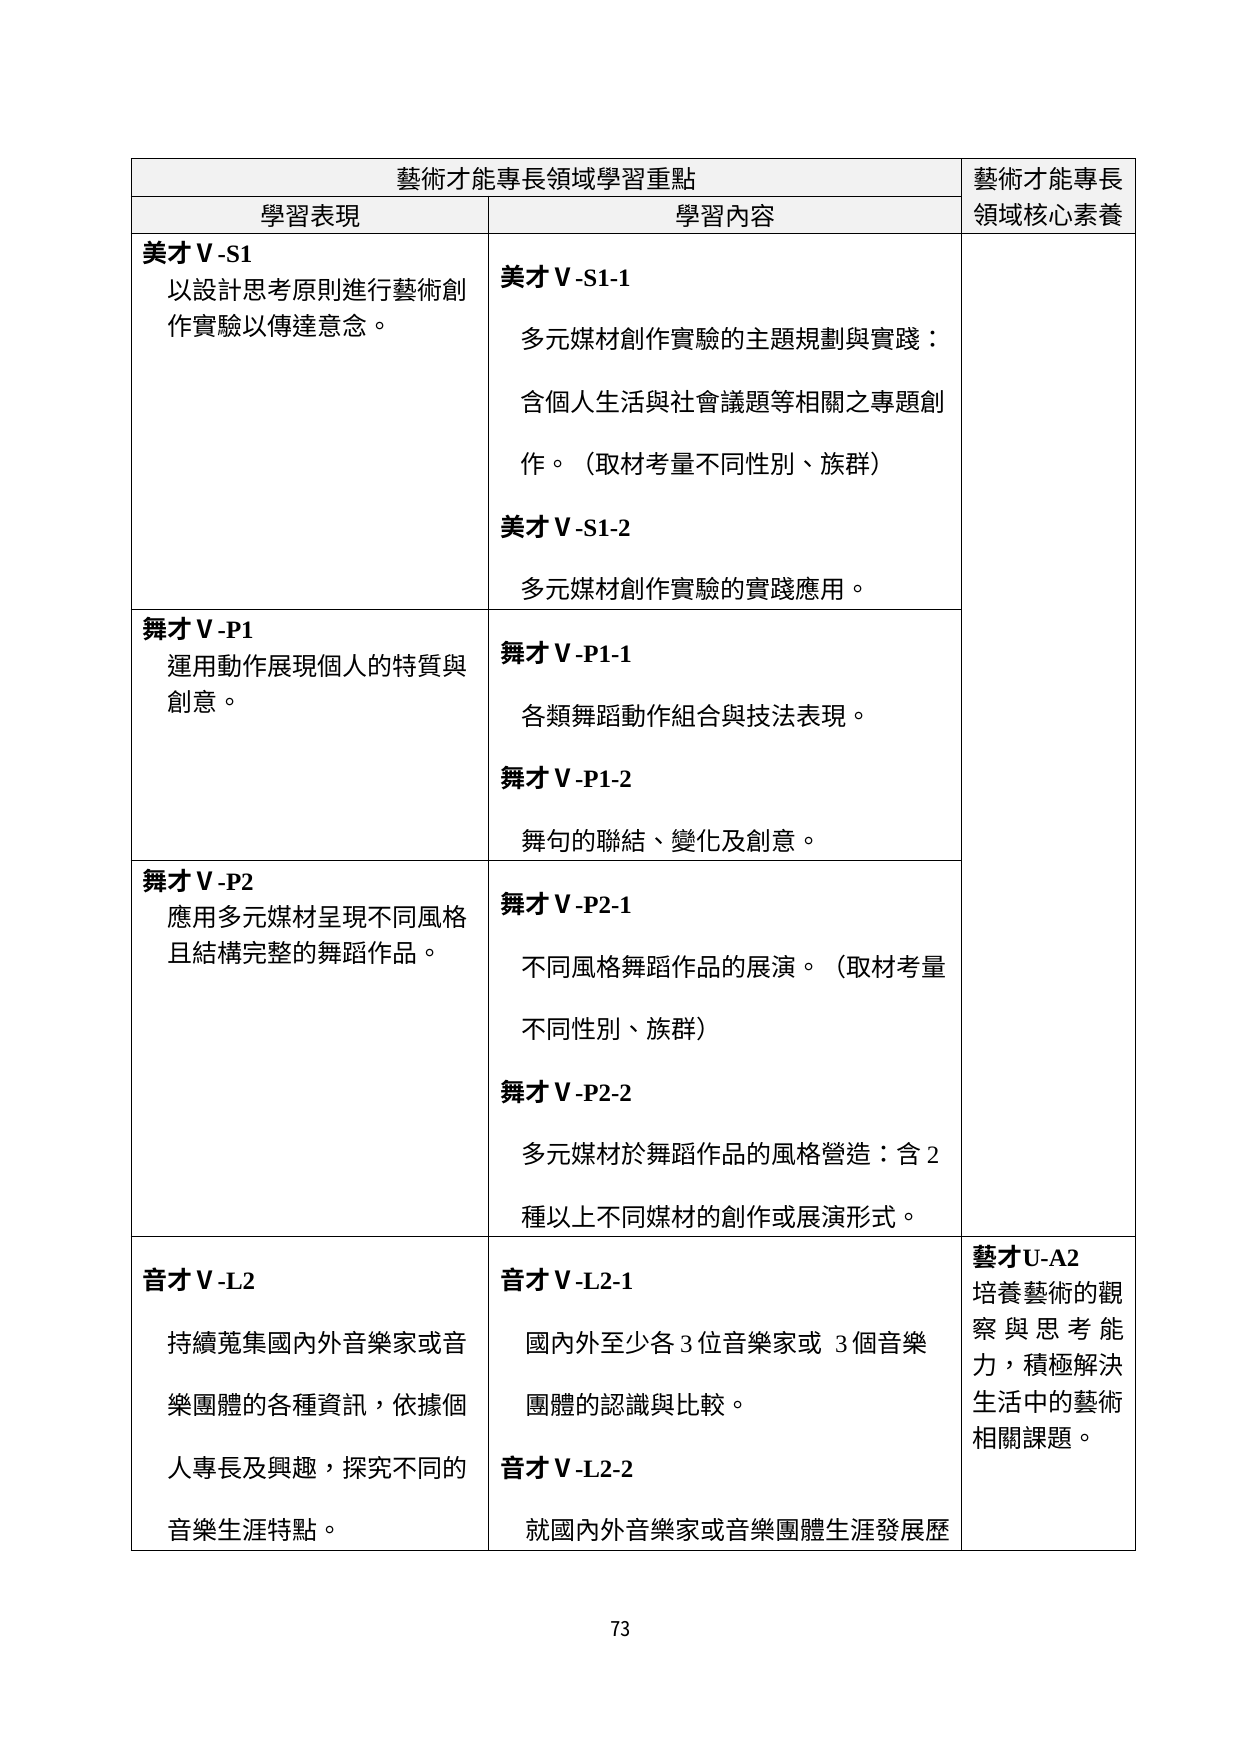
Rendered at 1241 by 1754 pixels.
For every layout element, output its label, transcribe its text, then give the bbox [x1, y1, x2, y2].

table_cell 藝才U-A2 培養藝術的觀察與思考能力，積極解決生活中的藝術相關課題。 [962, 1237, 1135, 1549]
table_cell 美才Ⅴ-S1-1 多元媒材創作實驗的主題規劃與實踐：含個人生活與社會議題等相關之專題創作。（取材考量不同性別、族群） 美才Ⅴ-S1-2 多元媒材創作實驗的實踐應用。 [489, 234, 961, 609]
table_cell 舞才Ⅴ-P2 應用多元媒材呈現不同風格且結構完整的舞蹈作品。 [132, 861, 488, 1236]
table_cell 音才Ⅴ-L2 持續蒐集國內外音樂家或音樂團體的各種資訊，依據個人專長及興趣，探究不同的音樂生涯特點。 [132, 1237, 488, 1549]
table_cell 舞才Ⅴ-P1-1 各類舞蹈動作組合與技法表現。 舞才Ⅴ-P1-2 舞句的聯結、變化及創意。 [489, 610, 961, 860]
table_cell 學習表現 [132, 197, 488, 233]
table_cell 舞才Ⅴ-P2-1 不同風格舞蹈作品的展演。（取材考量不同性別、族群） 舞才Ⅴ-P2-2 多元媒材於舞蹈作品的風格營造：含2種以上不同媒材的創作或展演形式。 [489, 861, 961, 1236]
table_cell 學習內容 [489, 197, 961, 233]
table_header 藝術才能專長領域學習重點 [132, 159, 961, 196]
table_header 藝術才能專長領域核心素養 [962, 159, 1135, 233]
table_cell 美才Ⅴ-S1 以設計思考原則進行藝術創作實驗以傳達意念。 [132, 234, 488, 609]
table_cell 音才Ⅴ-L2-1 國內外至少各3位音樂家或 3個音樂團體的認識與比較。 音才Ⅴ-L2-2 就國內外音樂家或音樂團體生涯發展歷 [489, 1237, 961, 1549]
table_cell 舞才Ⅴ-P1 運用動作展現個人的特質與創意。 [132, 610, 488, 860]
table_cell [962, 234, 1135, 1236]
